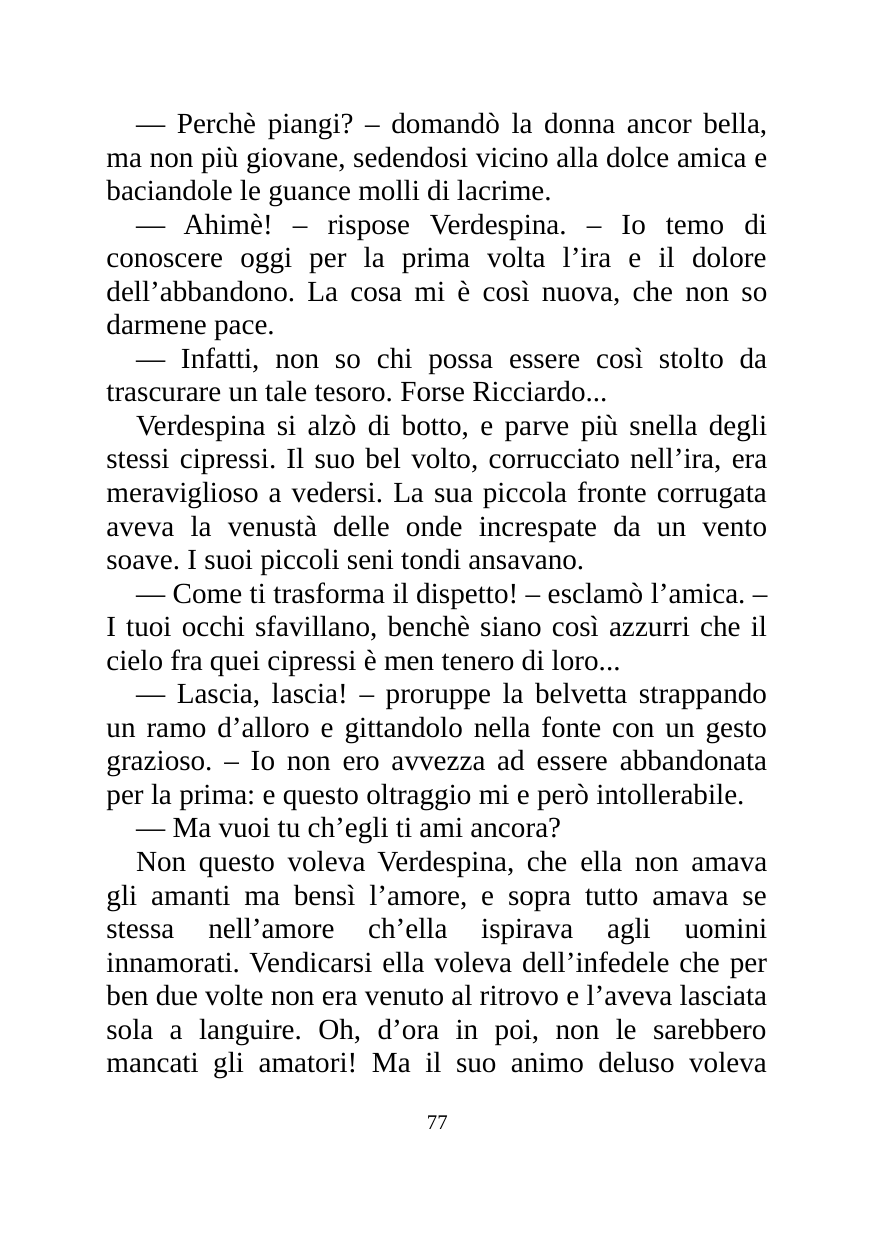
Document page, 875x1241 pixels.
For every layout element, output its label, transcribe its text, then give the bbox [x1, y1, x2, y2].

text — Perchè piangi? – domandò la donna ancor bella, ma non più giovane, sedendosi vicino alla dolce amica e baciandole le guance molli di lacrime. [106, 106, 768, 207]
text — Ahimè! – rispose Verdespina. – Io temo di conoscere oggi per la prima volta l’ira e il dolore dell’abbandono. La cosa mi è così nuova, che non so darmene pace. [106, 207, 768, 341]
text — Ma vuoi tu ch’egli ti ami ancora? [106, 811, 768, 844]
text Verdespina si alzò di botto, e parve più snella degli stessi cipressi. Il suo bel volto, corrucciato nell’ira, era meraviglioso a vedersi. La sua piccola fronte corrugata aveva la venustà delle onde increspate da un vento soave. I suoi piccoli seni tondi ansavano. [106, 408, 768, 576]
text — Lascia, lascia! – proruppe la belvetta strappando un ramo d’alloro e gittandolo nella fonte con un gesto grazioso. – Io non ero avvezza ad essere abbandonata per la prima: e questo oltraggio mi e però intollerabile. [106, 676, 768, 811]
text — Infatti, non so chi possa essere così stolto da trascurare un tale tesoro. Forse Ricciardo... [106, 341, 768, 408]
text Non questo voleva Verdespina, che ella non amava gli amanti ma bensì l’amore, e sopra tutto amava se stessa nell’amore ch’ella ispirava agli uomini innamorati. Vendicarsi ella voleva dell’infedele che per ben due volte non era venuto al ritrovo e l’aveva lasciata sola a languire. Oh, d’ora in poi, non le sarebbero mancati gli amatori! Ma il suo animo deluso voleva [106, 844, 768, 1079]
text — Come ti trasforma il dispetto! – esclamò l’amica. – I tuoi occhi sfavillano, benchè siano così azzurri che il cielo fra quei cipressi è men tenero di loro... [106, 576, 768, 676]
